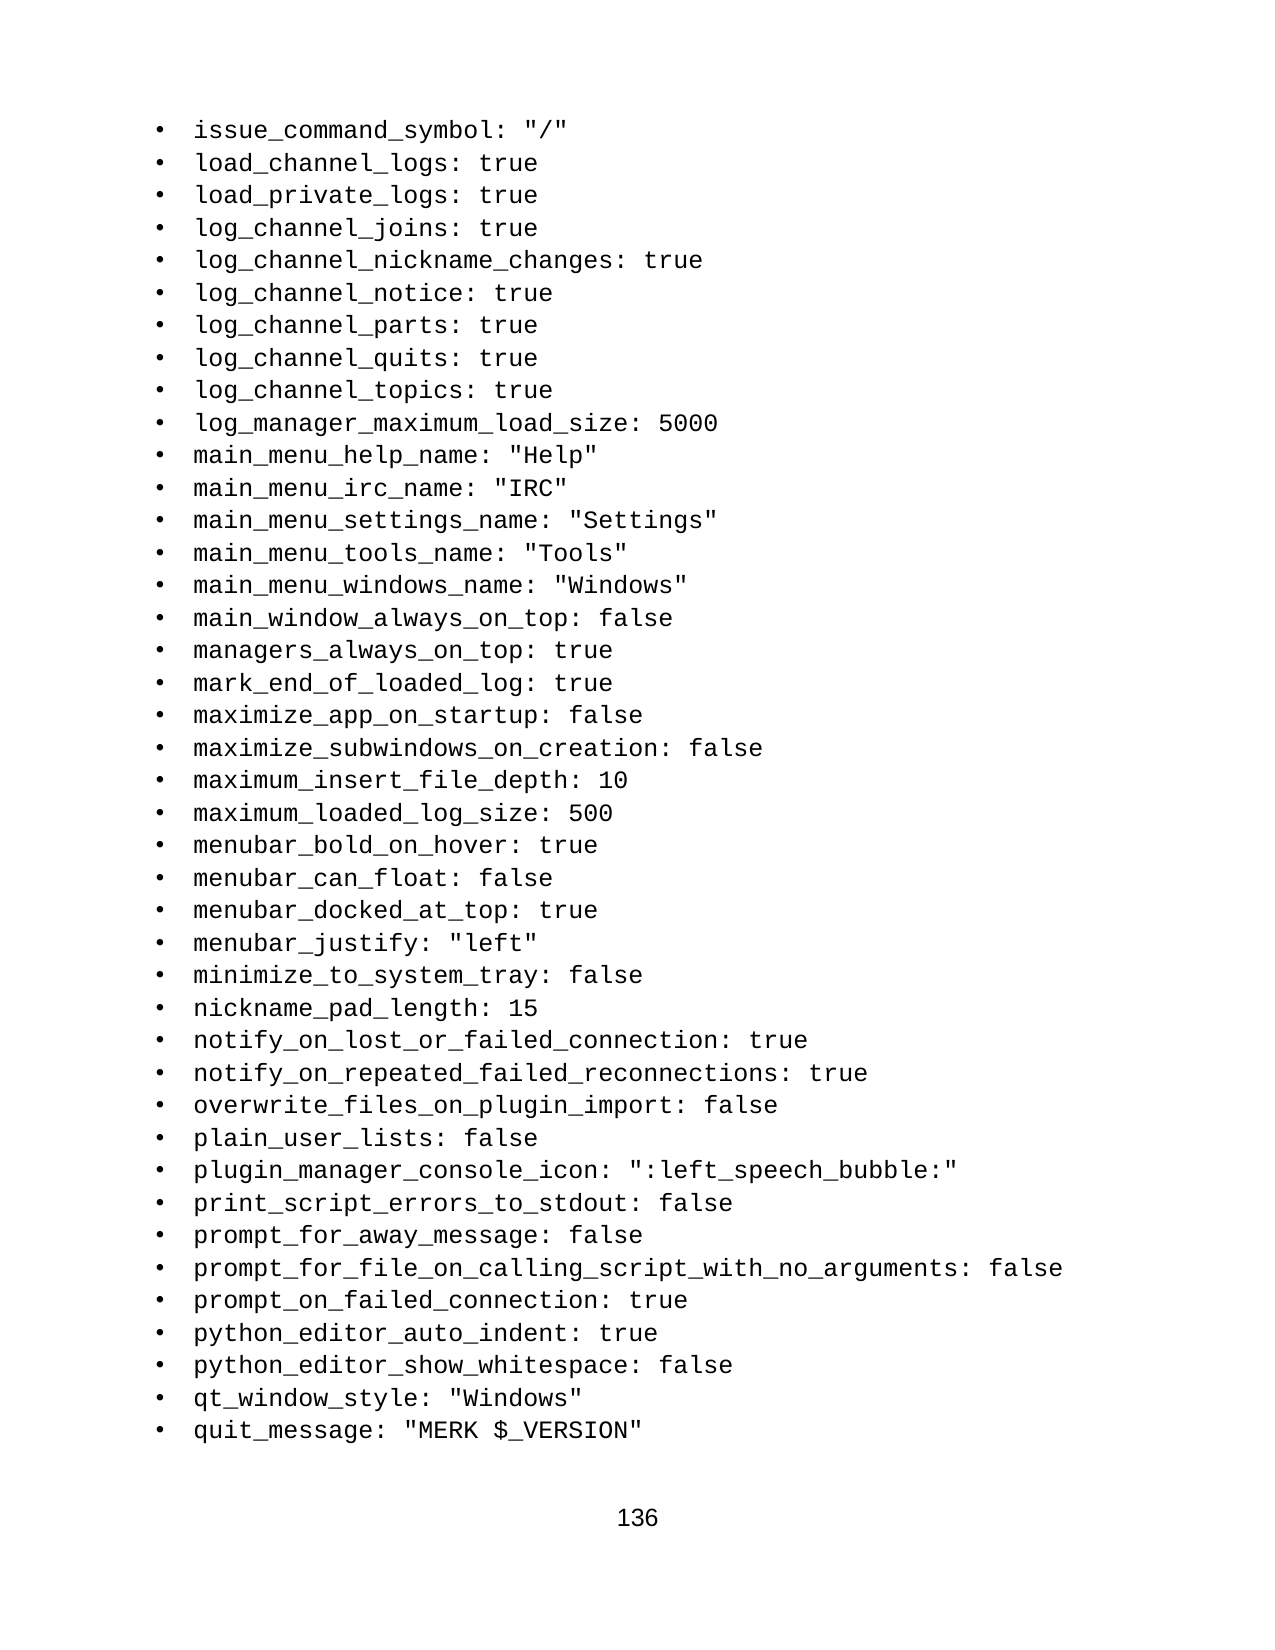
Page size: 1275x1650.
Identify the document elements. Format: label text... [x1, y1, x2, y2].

list main_menu_settings_name: "Settings" [156, 508, 1157, 536]
list log_channel_parts: true [156, 313, 1157, 341]
list plugin_manager_console_icon: ":left_speech_bubble:" [156, 1158, 1157, 1186]
list log_channel_topics: true [156, 378, 1157, 406]
list log_channel_notice: true [156, 281, 1157, 309]
list qt_window_style: "Windows" [156, 1386, 1157, 1414]
list quit_message: "MERK $_VERSION" [156, 1418, 1157, 1446]
list issue_command_symbol: "/" [156, 118, 1157, 146]
list maximize_app_on_startup: false [156, 703, 1157, 731]
list minimize_to_system_tray: false [156, 963, 1157, 991]
list notify_on_repeated_failed_reconnections: true [156, 1061, 1157, 1089]
list nickname_pad_length: 15 [156, 996, 1157, 1024]
list main_menu_help_name: "Help" [156, 443, 1157, 471]
list prompt_for_file_on_calling_script_with_no_arguments: false [156, 1256, 1157, 1284]
list print_script_errors_to_stdout: false [156, 1191, 1157, 1219]
list managers_always_on_top: true [156, 638, 1157, 666]
list log_manager_maximum_load_size: 5000 [156, 411, 1157, 439]
list log_channel_nickname_changes: true [156, 248, 1157, 276]
list log_channel_joins: true [156, 216, 1157, 244]
list log_channel_quits: true [156, 346, 1157, 374]
list prompt_on_failed_connection: true [156, 1288, 1157, 1316]
list main_menu_irc_name: "IRC" [156, 476, 1157, 504]
list notify_on_lost_or_failed_connection: true [156, 1028, 1157, 1056]
list maximize_subwindows_on_creation: false [156, 736, 1157, 764]
list plain_user_lists: false [156, 1126, 1157, 1154]
list load_channel_logs: true [156, 151, 1157, 179]
list maximum_loaded_log_size: 500 [156, 801, 1157, 829]
list menubar_justify: "left" [156, 931, 1157, 959]
list mark_end_of_loaded_log: true [156, 671, 1157, 699]
list load_private_logs: true [156, 183, 1157, 211]
list overwrite_files_on_plugin_import: false [156, 1093, 1157, 1121]
list maximum_insert_file_depth: 10 [156, 768, 1157, 796]
list python_editor_auto_indent: true [156, 1321, 1157, 1349]
list main_window_always_on_top: false [156, 606, 1157, 634]
list main_menu_windows_name: "Windows" [156, 573, 1157, 601]
list menubar_bold_on_hover: true [156, 833, 1157, 861]
list menubar_can_float: false [156, 866, 1157, 894]
list prompt_for_away_message: false [156, 1223, 1157, 1251]
list main_menu_tools_name: "Tools" [156, 541, 1157, 569]
list menubar_docked_at_top: true [156, 898, 1157, 926]
list python_editor_show_whitespace: false [156, 1353, 1157, 1381]
